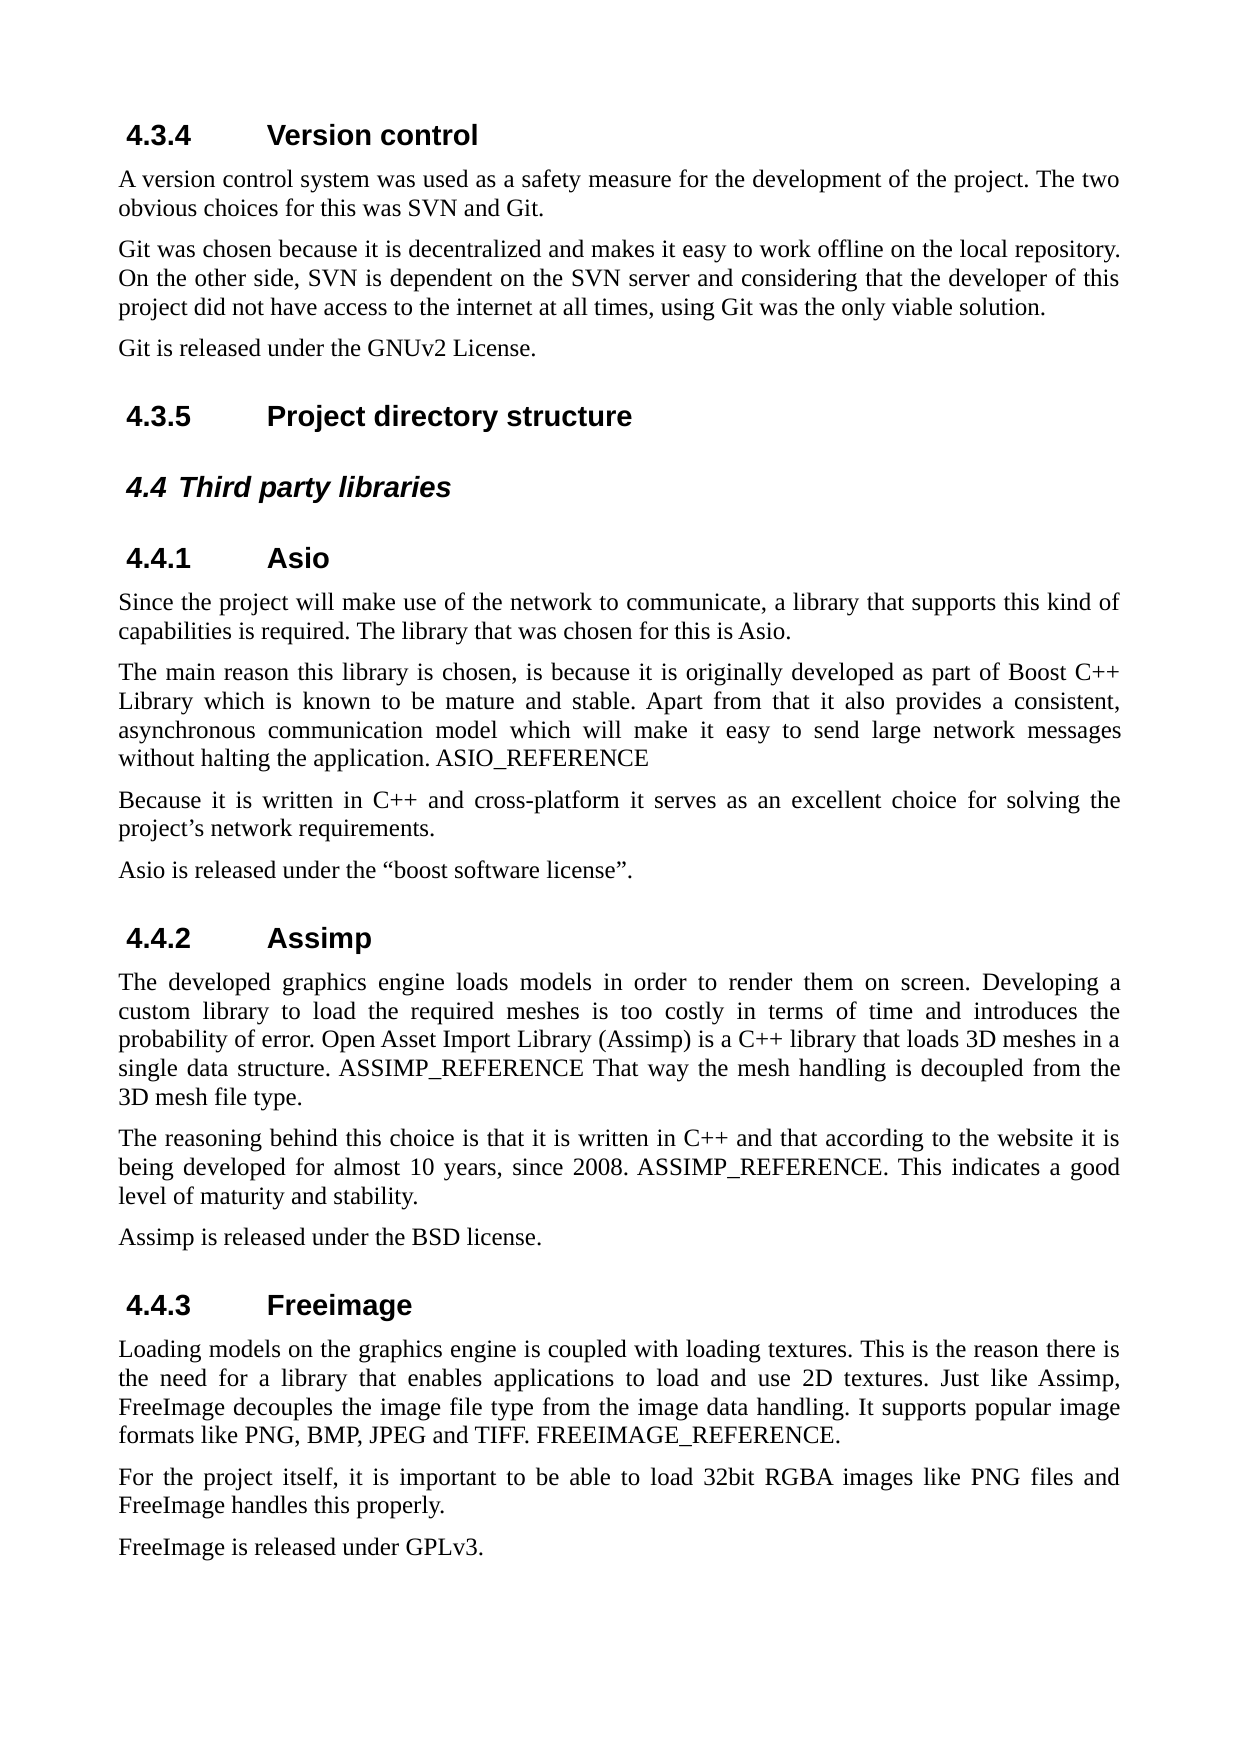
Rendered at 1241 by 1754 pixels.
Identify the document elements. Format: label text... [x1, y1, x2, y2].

subtitle Third party libraries [118, 470, 1122, 504]
text FreeImage is released under GPLv3. [118, 1532, 1122, 1561]
text Asio is released under the “boost software license”. [118, 855, 1122, 883]
text Git was chosen because it is decentralized and makes it easy to work offline on the local repository. On the other side, SVN is dependent on the SVN server and considering that the developer of this project did not have access to the internet at all times, using Git was the only viable solution. [118, 234, 1122, 320]
subtitle Asio [118, 541, 1122, 575]
text Since the project will make use of the network to communicate, a library that supports this kind of capabilities is required. The library that was chosen for this is Asio. [118, 587, 1122, 645]
subtitle Freeimage [118, 1288, 1122, 1322]
text The developed graphics engine loads models in order to render them on screen. Developing a custom library to load the required meshes is too costly in terms of time and introduces the probability of error. Open Asset Import Library (Assimp) is a C++ library that loads 3D meshes in a single data structure. ASSIMP_REFERENCE That way the mesh handling is decoupled from the 3D mesh file type. [118, 967, 1122, 1111]
text The reasoning behind this choice is that it is written in C++ and that according to the website it is being developed for almost 10 years, since 2008. ASSIMP_REFERENCE. This indicates a good level of maturity and stability. [118, 1123, 1122, 1209]
text For the project itself, it is important to be able to load 32bit RGBA images like PNG files and FreeImage handles this properly. [118, 1462, 1122, 1519]
text Because it is written in C++ and cross-platform it serves as an excellent choice for solving the project’s network requirements. [118, 785, 1122, 842]
subtitle Project directory structure [118, 399, 1122, 433]
subtitle Assimp [118, 921, 1122, 954]
text Assimp is released under the BSD license. [118, 1222, 1122, 1251]
text A version control system was used as a safety measure for the development of the project. The two obvious choices for this was SVN and Git. [118, 164, 1122, 222]
text The main reason this library is chosen, is because it is originally developed as part of Boost C++ Library which is known to be mature and stable. Apart from that it also provides a consistent, asynchronous communication model which will make it easy to send large network messages without halting the application. ASIO_REFERENCE [118, 657, 1122, 772]
text Loading models on the graphics engine is coupled with loading textures. This is the reason there is the need for a library that enables applications to load and use 2D textures. Just like Assimp, FreeImage decouples the image file type from the image data handling. It supports popular image formats like PNG, BMP, JPEG and TIFF. FREEIMAGE_REFERENCE. [118, 1334, 1122, 1449]
text Git is released under the GNUv2 License. [118, 333, 1122, 362]
subtitle Version control [118, 118, 1122, 152]
